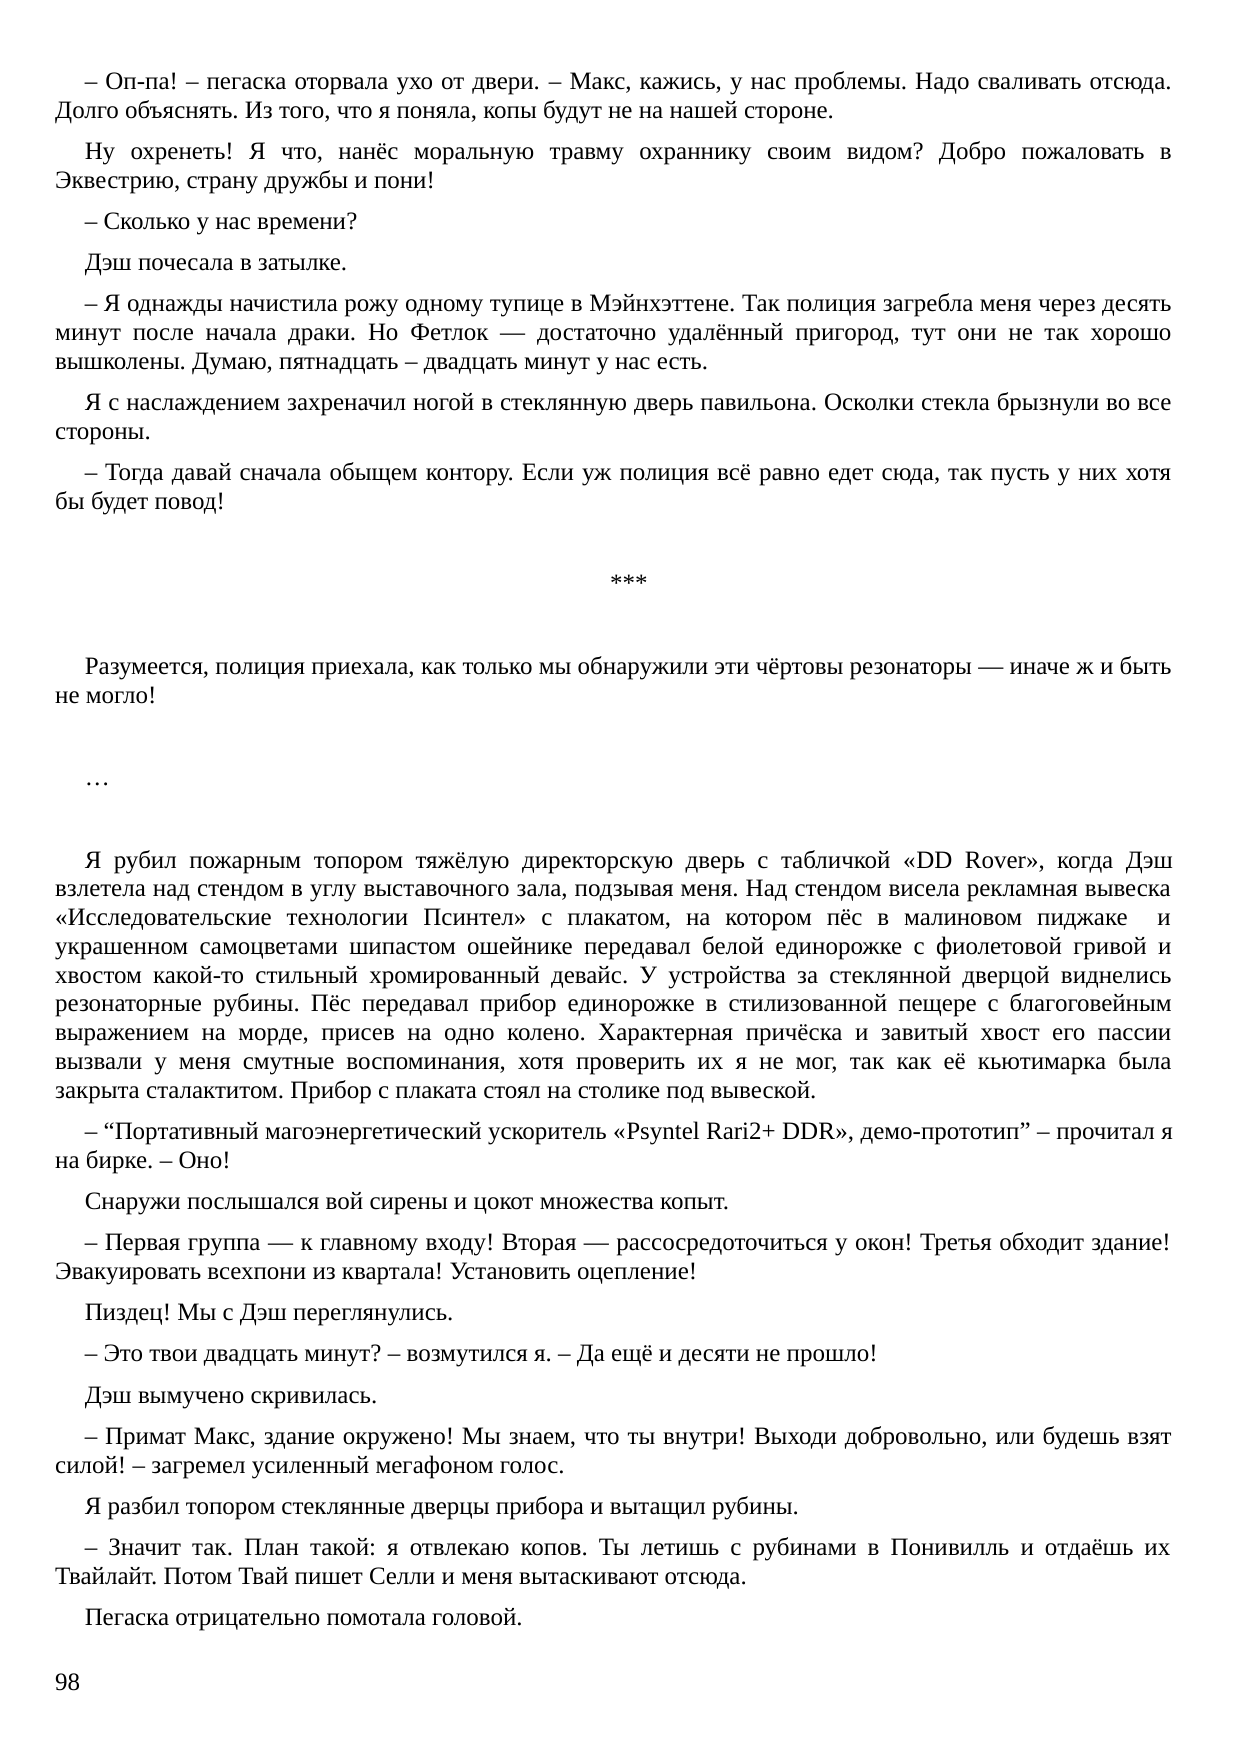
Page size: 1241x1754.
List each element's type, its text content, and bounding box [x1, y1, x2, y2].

text Снаружи послышался вой сирены и цокот множества копыт. [55, 1186, 1173, 1215]
text Я рубил пожарным топором тяжёлую директорскую дверь с табличкой «DD Rover», когда Дэш взлетела над стендом в углу выставочного зала, подзывая меня. Над стендом висела рекламная вывеска «Исследовательские технологии Псинтел» с плакатом, на котором пёс в малиновом пиджаке и украшенном самоцветами шипастом ошейнике передавал белой единорожке с фиолетовой гривой и хвостом какой-то стильный хромированный девайс. У устройства за стеклянной дверцой виднелись резонаторные рубины. Пёс передавал прибор единорожке в стилизованной пещере с благоговейным выражением на морде, присев на одно колено. Характерная причёска и завитый хвост его пассии вызвали у меня смутные воспоминания, хотя проверить их я не мог, так как её кьютимарка была закрыта сталактитом. Прибор с плаката стоял на столике под вывеской. [55, 845, 1173, 1103]
text – Примат Макс, здание окружено! Мы знаем, что ты внутри! Выходи добровольно, или будешь взят силой! – загремел усиленный мегафоном голос. [55, 1421, 1173, 1478]
text – Сколько у нас времени? [55, 206, 1173, 235]
text – “Портативный магоэнергетический ускоритель «Psyntel Rari2+ DDR», демо-прототип” – прочитал я на бирке. – Оно! [55, 1116, 1173, 1173]
text Дэш вымучено скривилась. [55, 1380, 1173, 1408]
text Я разбил топором стеклянные дверцы прибора и вытащил рубины. [55, 1491, 1173, 1520]
text – Первая группа — к главному входу! Вторая — рассосредоточиться у окон! Третья обходит здание! Эвакуировать всехпони из квартала! Установить оцепление! [55, 1227, 1173, 1285]
text Я с наслаждением захреначил ногой в стеклянную дверь павильона. Осколки стекла брызнули во все стороны. [55, 387, 1173, 445]
text Разумеется, полиция приехала, как только мы обнаружили эти чёртовы резонаторы — иначе ж и быть не могло! [55, 651, 1173, 708]
text Ну охренеть! Я что, нанёс моральную травму охраннику своим видом? Добро пожаловать в Эквестрию, страну дружбы и пони! [55, 136, 1173, 193]
text – Значит так. План такой: я отвлекаю копов. Ты летишь с рубинами в Понивилль и отдаёшь их Твайлайт. Потом Твай пишет Селли и меня вытаскивают отсюда. [55, 1532, 1173, 1590]
text *** [55, 568, 1173, 597]
text Пегаска отрицательно помотала головой. [55, 1602, 1173, 1631]
text – Тогда давай сначала обыщем контору. Если уж полиция всё равно едет сюда, так пусть у них хотя бы будет повод! [55, 457, 1173, 515]
text … [55, 762, 1173, 791]
text – Это твои двадцать минут? – возмутился я. – Да ещё и десяти не прошло! [55, 1338, 1173, 1367]
text Дэш почесала в затылке. [55, 247, 1173, 276]
text – Я однажды начистила рожу одному тупице в Мэйнхэттене. Так полиция загребла меня через десять минут после начала драки. Но Фетлок — достаточно удалённый пригород, тут они не так хорошо вышколены. Думаю, пятнадцать – двадцать минут у нас есть. [55, 288, 1173, 375]
text Пиздец! Мы с Дэш переглянулись. [55, 1297, 1173, 1326]
text – Оп-па! – пегаска оторвала ухо от двери. – Макс, кажись, у нас проблемы. Надо сваливать отсюда. Долго объяснять. Из того, что я поняла, копы будут не на нашей стороне. [55, 66, 1173, 123]
